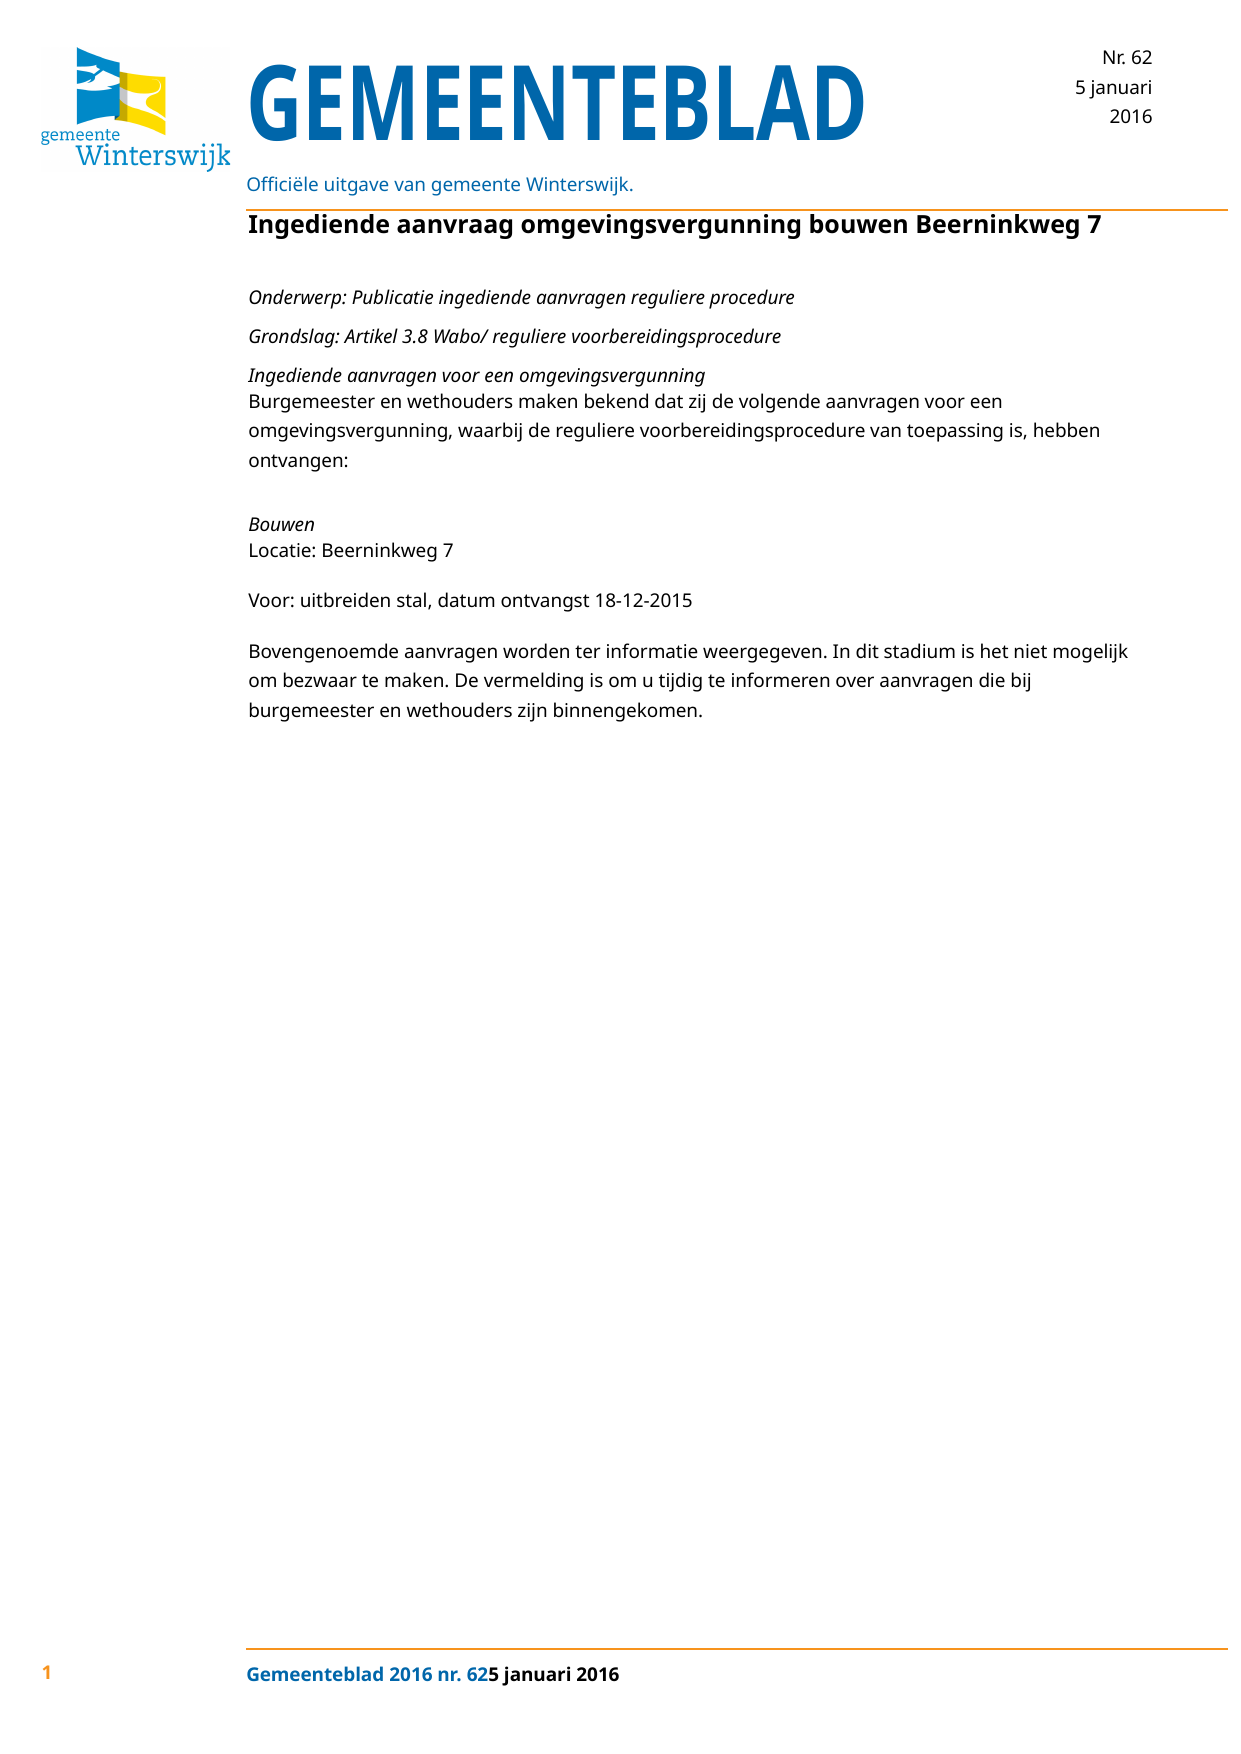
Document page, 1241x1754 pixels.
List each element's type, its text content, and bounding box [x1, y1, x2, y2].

text Bovengenoemde aanvragen worden ter informatie weergegeven. In dit stadium is het niet mogelijk om bezwaar te maken. De vermelding is om u tijdig te informeren over aanvragen die bij burgemeester en wethouders zijn binnengekomen. [248, 638, 1152, 723]
text Onderwerp: Publicatie ingediende aanvragen reguliere procedure [248, 284, 1152, 309]
picture [41, 47, 231, 172]
text Ingediende aanvraag omgevingsvergunning bouwen Beerninkweg 7 [248, 211, 1152, 241]
text Locatie: Beerninkweg 7 [248, 537, 1152, 563]
text Burgemeester en wethouders maken bekend dat zij de volgende aanvragen voor een omgevingsvergunning, waarbij de reguliere voorbereidingsprocedure van toepassing is, hebben ontvangen: [248, 388, 1152, 473]
text Voor: uitbreiden stal, datum ontvangst 18-12-2015 [248, 587, 1152, 613]
text Ingediende aanvragen voor een omgevingsvergunning [248, 362, 1152, 388]
picture [225, 153, 231, 162]
text Grondslag: Artikel 3.8 Wabo/ reguliere voorbereidingsprocedure [248, 323, 1152, 349]
text Bouwen [248, 511, 1152, 537]
